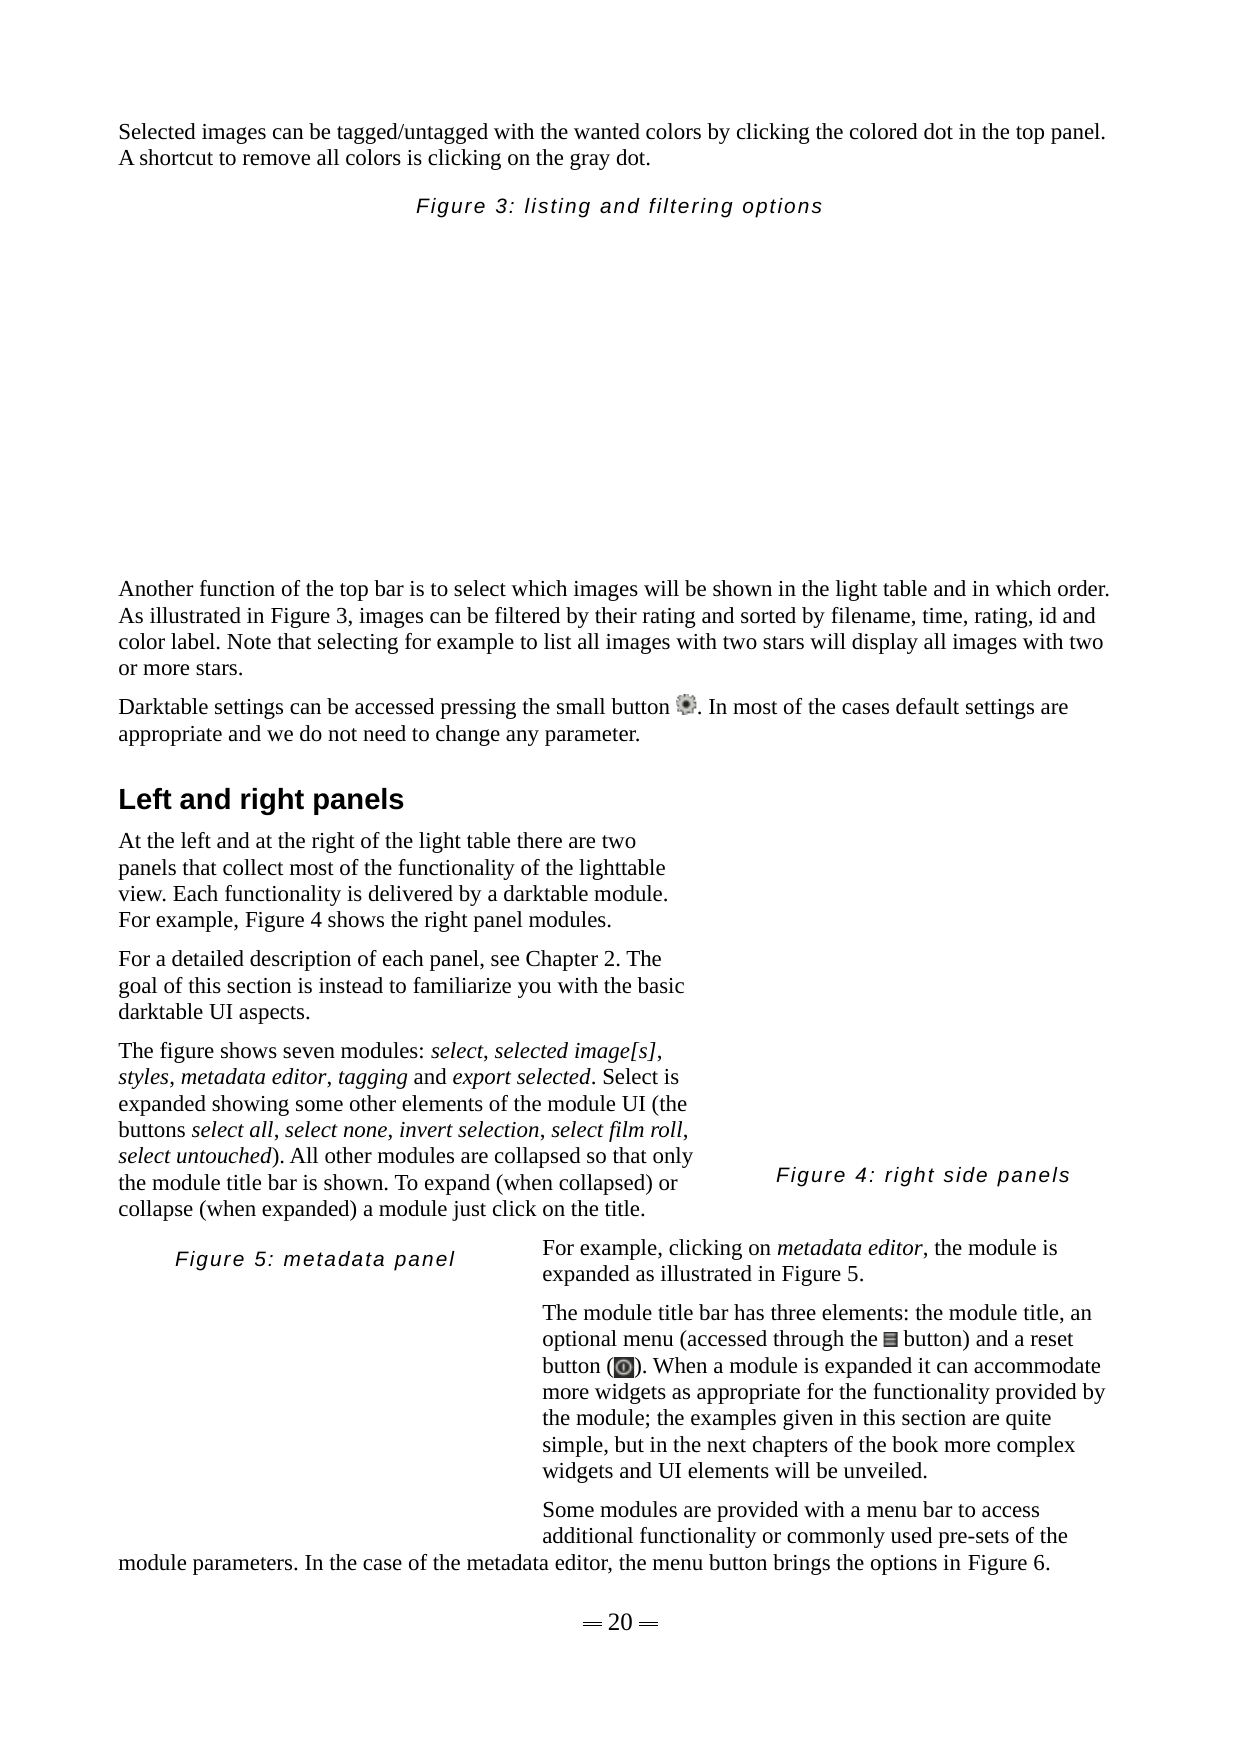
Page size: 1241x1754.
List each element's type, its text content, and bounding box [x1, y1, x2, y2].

text Figure 3: listing and filtering options [224, 194, 1016, 218]
text Figure 5: metadata panel [118, 1247, 512, 1271]
text Another function of the top bar is to select which images will be shown in the light table and in which order. As illustrated in Figure 3, images can be filtered by their rating and sorted by filename, time, rating, id and color label. Note that selecting for example to list all images with two stars will display all images with two or more stars. [118, 182, 1122, 681]
text Darktable settings can be accessed pressing the small button . In most of the cases default settings are appropriate and we do not need to change any parameter. [118, 693, 1122, 746]
text At the left and at the right of the light table there are two panels that collect most of the functionality of the lighttable view. Each functionality is delivered by a darktable module. For example, Figure 4 shows the right panel modules. [118, 827, 727, 933]
text The figure shows seven modules: select, selected image[s], styles, metadata editor, tagging and export selected. Select is expanded showing some other elements of the module UI (the buttons select all, select none, invert selection, select film roll, select untouched). All other modules are collapsed so that only the module title bar is shown. To expand (when collapsed) or collapse (when expanded) a module just click on the title. [118, 1037, 1122, 1221]
text Some modules are provided with a menu bar to access additional functionality or commonly used pre-sets of the module parameters. In the case of the metadata editor, the menu button brings the options in Figure 6. [118, 1496, 1122, 1575]
text For a detailed description of each panel, see Chapter 2. The goal of this section is instead to familiarize you with the basic darktable UI aspects. [118, 945, 727, 1024]
text For example, clicking on metadata editor, the module is expanded as illustrated in Figure 5. [118, 1234, 1122, 1502]
text Figure 4: right side panels [727, 802, 1121, 1187]
picture [883, 1332, 898, 1347]
text The module title bar has three elements: the module title, an optional menu (accessed through the button) and a reset button (). When a module is expanded it can accommodate more widgets as appropriate for the functionality provided by the module; the examples given in this section are quite simple, but in the next chapters of the book more complex widgets and UI elements will be unveiled. [512, 1299, 1122, 1483]
picture [613, 1357, 635, 1378]
picture [676, 694, 697, 715]
subtitle Left and right panels [118, 782, 1122, 816]
text Selected images can be tagged/untagged with the wanted colors by clicking the colored dot in the top panel. A shortcut to remove all colors is clicking on the gray dot. [118, 118, 1122, 171]
